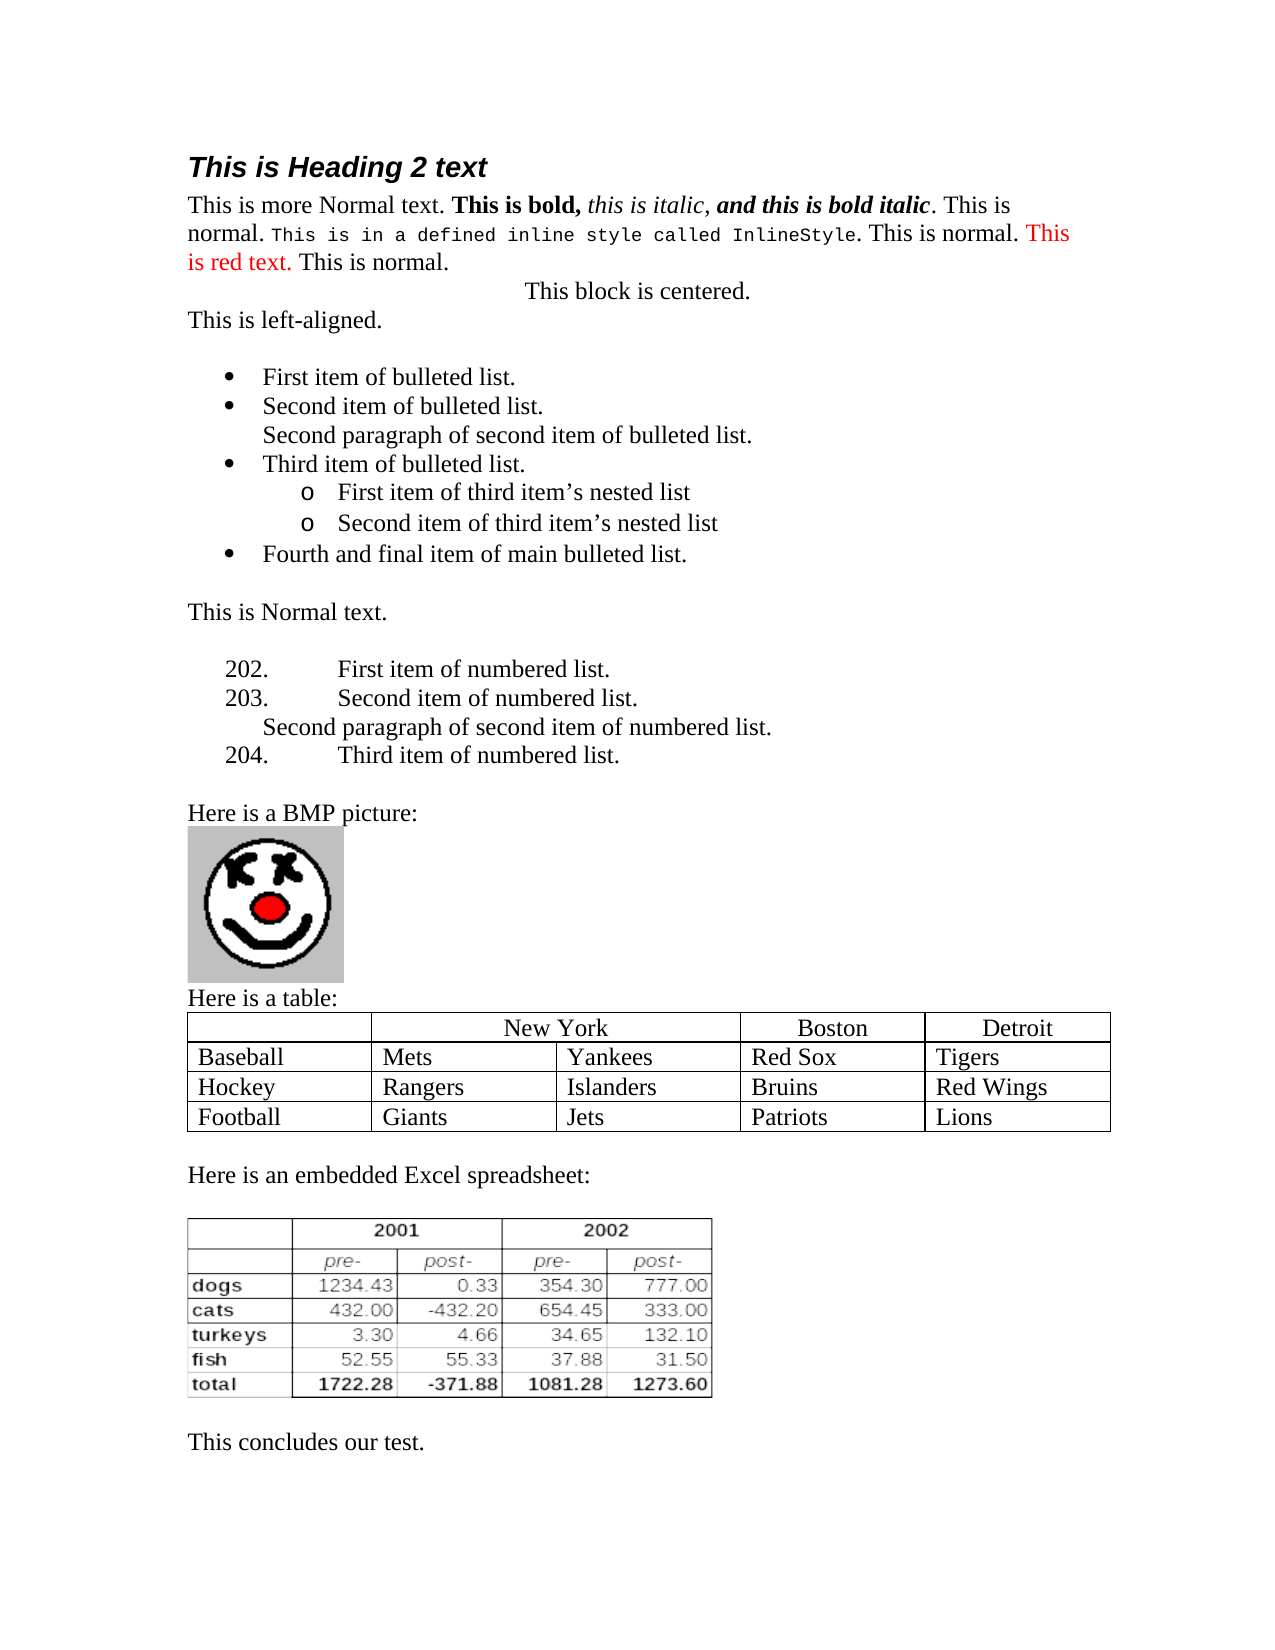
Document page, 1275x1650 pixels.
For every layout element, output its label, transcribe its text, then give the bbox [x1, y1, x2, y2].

table_cell Red Sox [741, 1043, 924, 1071]
text This is more Normal text. This is bold, this is italic, and this is bold italic. This is normal. This is in a defined inline style called InlineStyle. This is normal. This is red text. This is normal. [187, 190, 1087, 276]
list First item of third item’s nested list [300, 477, 1087, 508]
table_cell Rangers [372, 1072, 556, 1101]
table_header Detroit [926, 1013, 1110, 1041]
list Second item of bulleted list. [225, 391, 1087, 420]
table_cell Patriots [741, 1102, 924, 1131]
text Second paragraph of second item of numbered list. [262, 712, 1087, 740]
table_cell Mets [372, 1043, 556, 1071]
table_header New York [372, 1013, 740, 1041]
table_cell Lions [926, 1102, 1110, 1131]
table_cell Tigers [926, 1043, 1110, 1071]
list Third item of bulleted list. [225, 449, 1087, 477]
list First item of bulleted list. [225, 362, 1087, 391]
text Here is a table: [187, 983, 1087, 1012]
text This is Normal text. [187, 597, 1087, 625]
subtitle This is Heading 2 text [187, 150, 1087, 183]
table_cell Jets [557, 1102, 740, 1131]
list Second item of third item’s nested list [300, 508, 1087, 539]
table_cell Yankees [557, 1043, 740, 1071]
list Fourth and final item of main bulleted list. [225, 539, 1087, 568]
text This block is centered. [187, 276, 1087, 305]
table_header [188, 1013, 371, 1041]
table_cell Bruins [741, 1072, 924, 1101]
text Here is an embedded Excel spreadsheet: [187, 1161, 1087, 1189]
table_cell Hockey [188, 1072, 371, 1101]
text Here is a BMP picture: [187, 798, 1087, 827]
table_header Boston [741, 1013, 924, 1041]
list Third item of numbered list. [225, 740, 1087, 769]
list Second item of numbered list. [225, 683, 1087, 712]
list First item of numbered list. [225, 654, 1087, 683]
table_cell Islanders [557, 1072, 740, 1101]
table_cell Giants [372, 1102, 556, 1131]
table_cell Football [188, 1102, 371, 1131]
text Second paragraph of second item of bulleted list. [262, 420, 1087, 449]
table_cell Baseball [188, 1043, 371, 1071]
table_cell Red Wings [926, 1072, 1110, 1101]
text This concludes our test. [187, 1427, 1087, 1455]
text This is left-aligned. [187, 305, 1087, 334]
